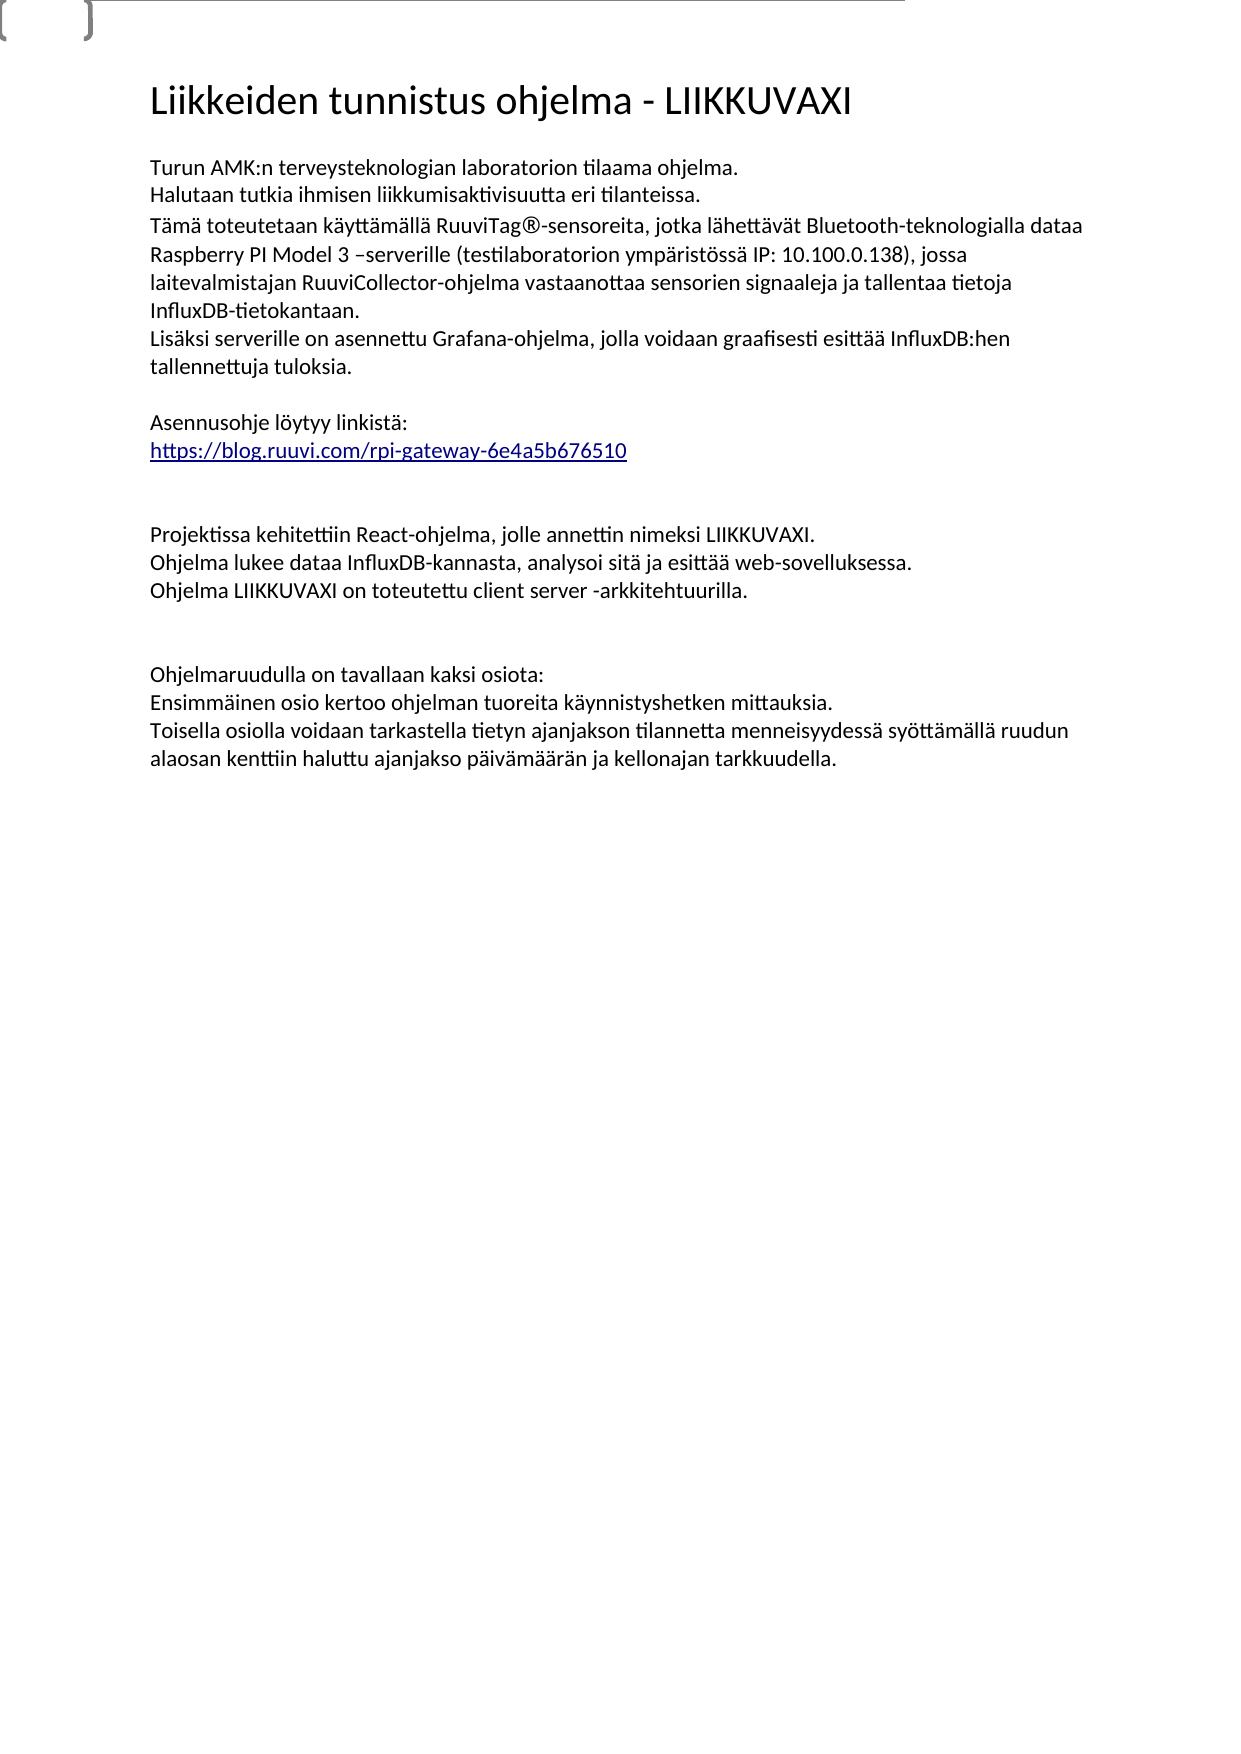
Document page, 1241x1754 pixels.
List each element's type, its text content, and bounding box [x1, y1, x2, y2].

text Halutaan tutkia ihmisen liikkumisaktivisuutta eri tilanteissa. [150, 181, 1090, 209]
text Ohjelma LIIKKUVAXI on toteutettu client server -arkkitehtuurilla. [150, 576, 1090, 604]
text Ohjelma lukee dataa InfluxDB-kannasta, analysoi sitä ja esittää web-sovelluksessa. [150, 548, 1090, 576]
text Ohjelmaruudulla on tavallaan kaksi osiota: [150, 660, 1090, 688]
text Turun AMK:n terveysteknologian laboratorion tilaama ohjelma. [150, 153, 1090, 181]
text Projektissa kehitettiin React-ohjelma, jolle annettin nimeksi LIIKKUVAXI. [150, 520, 1090, 548]
text Toisella osiolla voidaan tarkastella tietyn ajanjakson tilannetta menneisyydessä syöttämällä ruudun alaosan kenttiin haluttu ajanjakso päivämäärän ja kellonajan tarkkuudella. [150, 716, 1090, 772]
text Lisäksi serverille on asennettu Grafana-ohjelma, jolla voidaan graafisesti esittää InfluxDB:hen tallennettuja tuloksia. [150, 324, 1090, 380]
text Asennusohje löytyy linkistä: [150, 408, 1090, 436]
text Liikkeiden tunnistus ohjelma - LIIKKUVAXI [150, 74, 1090, 124]
text https://blog.ruuvi.com/rpi-gateway-6e4a5b676510 [150, 436, 1090, 464]
text Ensimmäinen osio kertoo ohjelman tuoreita käynnistyshetken mittauksia. [150, 688, 1090, 716]
text Tämä toteutetaan käyttämällä RuuviTag®-sensoreita, jotka lähettävät Bluetooth-teknologialla dataa Raspberry PI Model 3 –serverille (testilaboratorion ympäristössä IP: 10.100.0.138), jossa laitevalmistajan RuuviCollector-ohjelma vastaanottaa sensorien signaaleja ja tallentaa tietoja InfluxDB-tietokantaan. [150, 209, 1090, 324]
